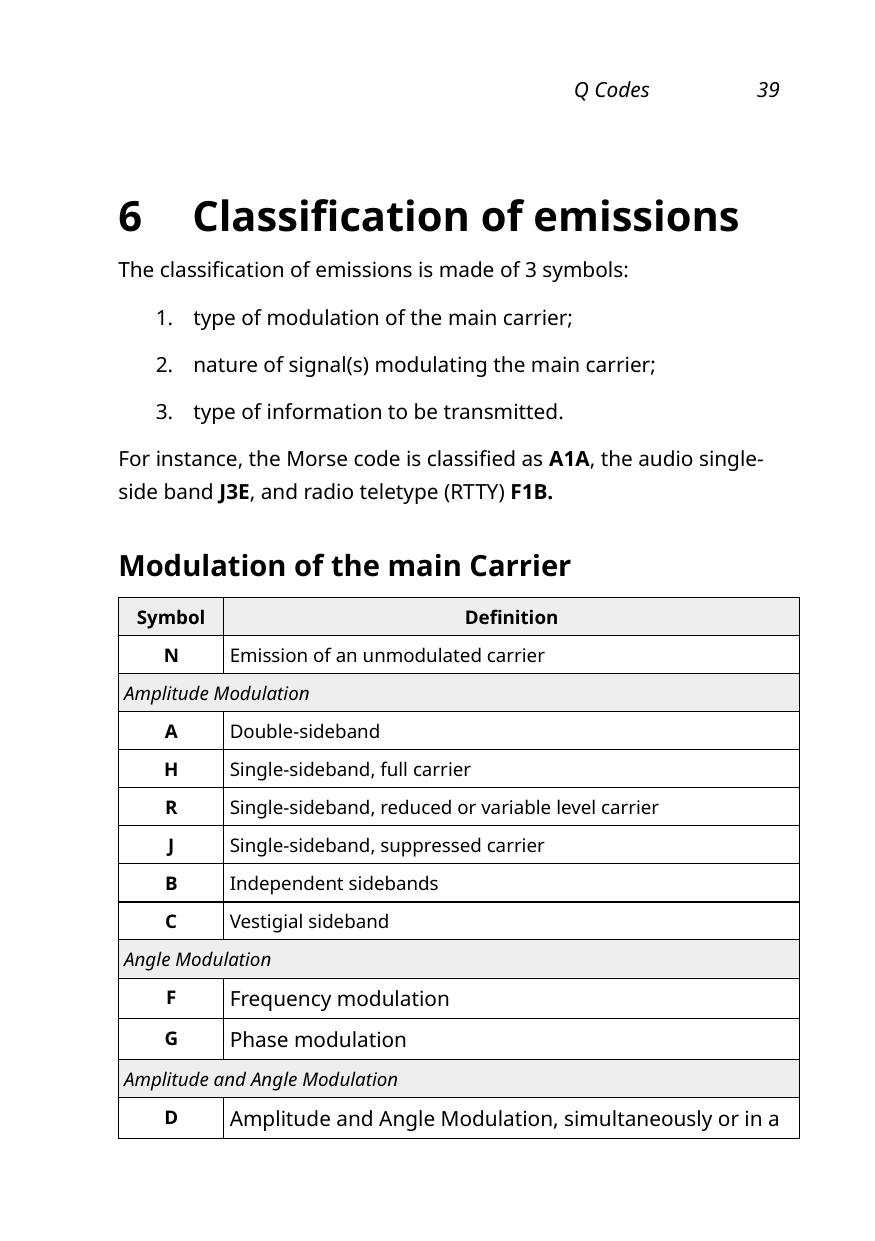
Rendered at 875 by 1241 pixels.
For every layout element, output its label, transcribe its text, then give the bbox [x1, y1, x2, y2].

subtitle Modulation of the main Carrier [118, 545, 799, 585]
table_cell Single-sideband, reduced or variable level carrier [224, 788, 799, 825]
table_header Definition [224, 598, 799, 635]
table_cell H [119, 750, 223, 787]
table_cell N [119, 636, 223, 673]
text For instance, the Morse code is classified as A1A, the audio single-side band J3E, and radio teletype (RTTY) F1B. [118, 444, 799, 505]
list type of information to be transmitted. [156, 397, 799, 426]
table_cell Angle Modulation [119, 940, 799, 977]
table_header Symbol [119, 598, 223, 635]
list type of modulation of the main carrier; [156, 303, 799, 331]
table_cell Phase modulation [224, 1019, 799, 1059]
table_cell B [119, 864, 223, 901]
table_cell F [119, 979, 223, 1018]
text The classification of emissions is made of 3 symbols: [118, 256, 799, 284]
table_cell Emission of an unmodulated carrier [224, 636, 799, 673]
table_cell C [119, 903, 223, 939]
table_cell Amplitude and Angle Modulation [119, 1060, 799, 1097]
subtitle Classification of emissions [118, 186, 799, 243]
table_cell G [119, 1019, 223, 1059]
table_cell Single-sideband, suppressed carrier [224, 826, 799, 863]
table_cell Frequency modulation [224, 979, 799, 1018]
table_cell R [119, 788, 223, 825]
table_cell Double-sideband [224, 712, 799, 749]
table_cell Single-sideband, full carrier [224, 750, 799, 787]
table_cell Amplitude and Angle Modulation, simultaneously or in a [224, 1098, 799, 1138]
table_cell A [119, 712, 223, 749]
table_cell J [119, 826, 223, 863]
list nature of signal(s) modulating the main carrier; [156, 350, 799, 378]
table_cell Amplitude Modulation [119, 674, 799, 711]
table_cell Independent sidebands [224, 864, 799, 901]
table_cell Vestigial sideband [224, 903, 799, 939]
table_cell D [119, 1098, 223, 1138]
